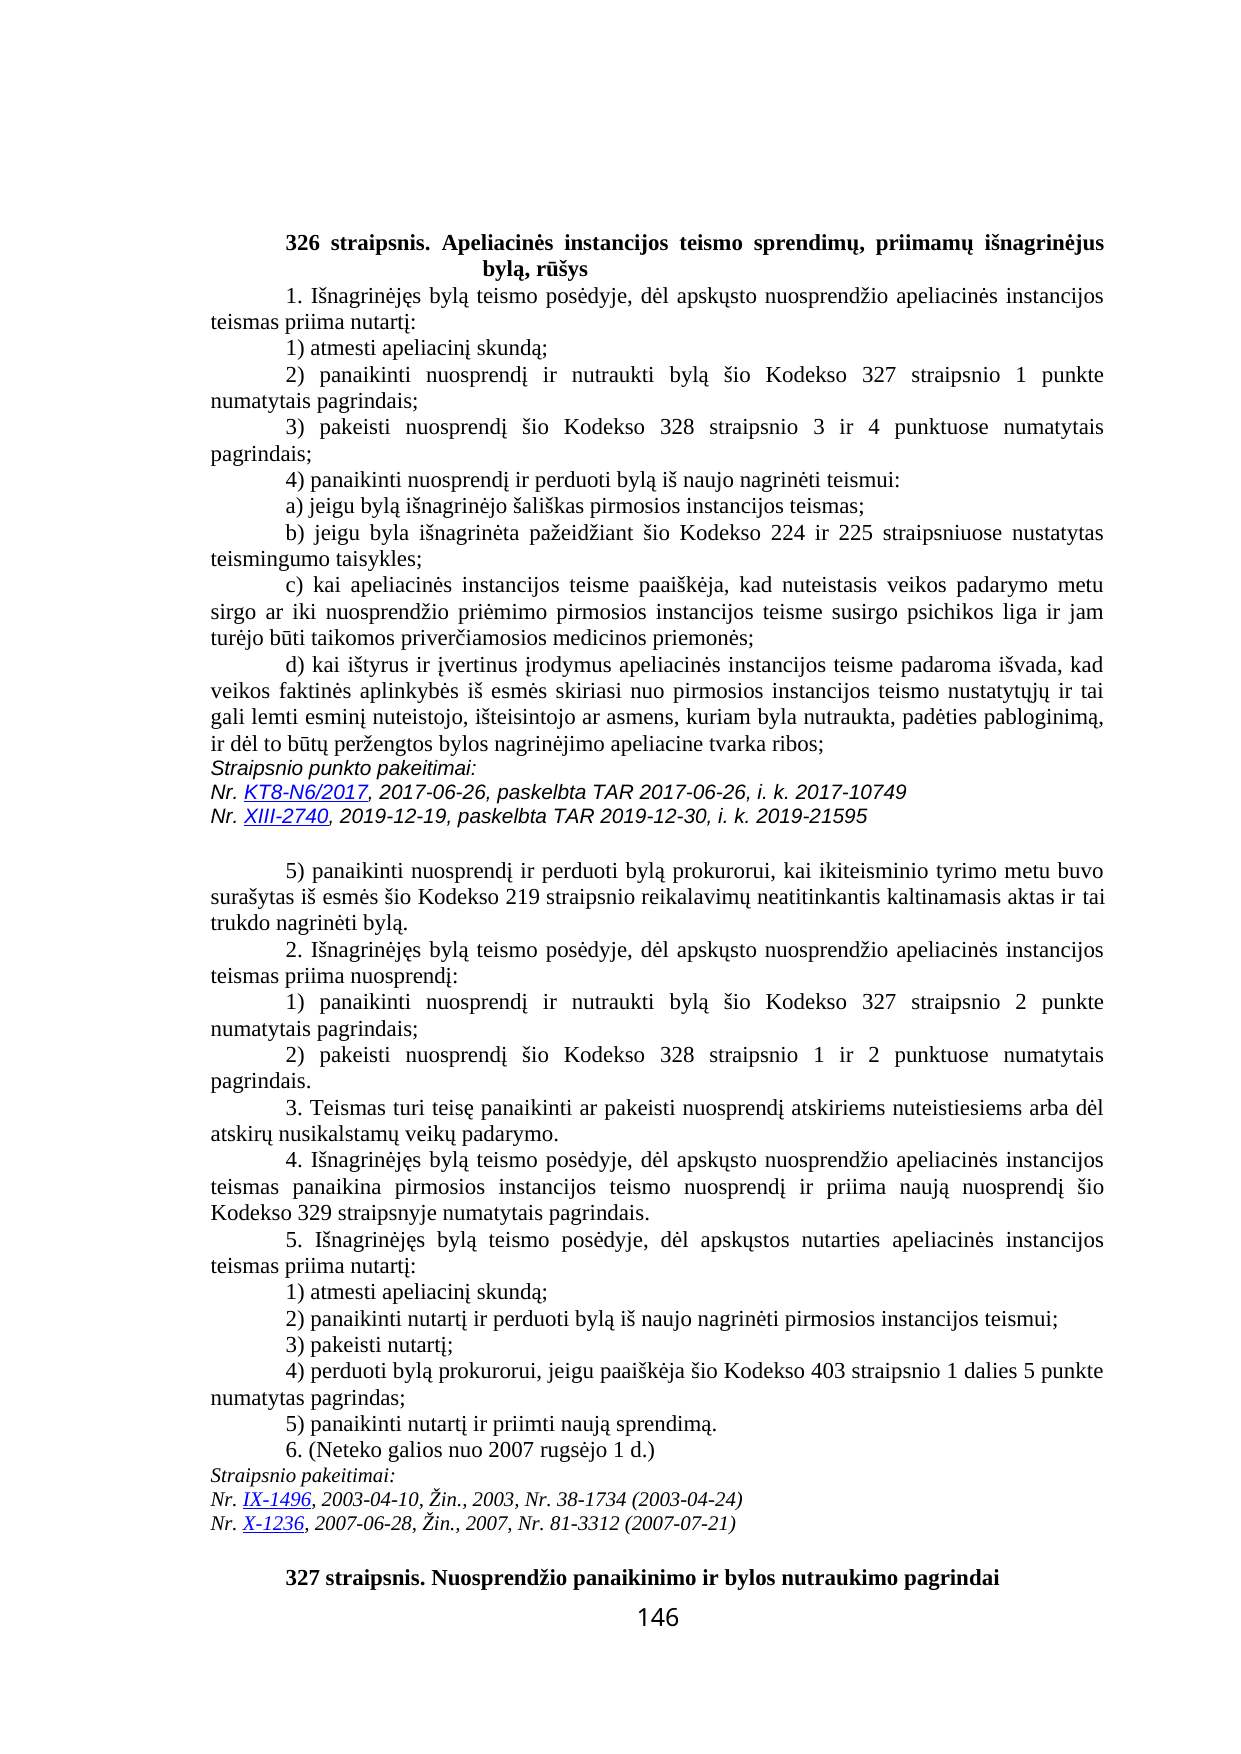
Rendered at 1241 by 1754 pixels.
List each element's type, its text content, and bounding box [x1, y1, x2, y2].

text 4) panaikinti nuosprendį ir perduoti bylą iš naujo nagrinėti teismui: [210, 466, 1105, 492]
text 5) panaikinti nuosprendį ir perduoti bylą prokurorui, kai ikiteisminio tyrimo metu buvo surašytas iš esmės šio Kodekso 219 straipsnio reikalavimų neatitinkantis kaltinamasis aktas ir tai trukdo nagrinėti bylą. [210, 857, 1105, 936]
text 3) pakeisti nutartį; [210, 1331, 1105, 1357]
text 1. Išnagrinėjęs bylą teismo posėdyje, dėl apskųsto nuosprendžio apeliacinės instancijos teismas priima nutartį: [210, 282, 1105, 334]
text 5) panaikinti nutartį ir priimti naują sprendimą. [210, 1410, 1105, 1436]
text 5. Išnagrinėjęs bylą teismo posėdyje, dėl apskųstos nutarties apeliacinės instancijos teismas priima nutartį: [210, 1226, 1105, 1278]
text 326 straipsnis. Apeliacinės instancijos teismo sprendimų, priimamų išnagrinėjus bylą, rūšys [285, 229, 1105, 282]
text Nr. X-1236, 2007-06-28, Žin., 2007, Nr. 81-3312 (2007-07-21) [210, 1511, 1105, 1535]
text c) kai apeliacinės instancijos teisme paaiškėja, kad nuteistasis veikos padarymo metu sirgo ar iki nuosprendžio priėmimo pirmosios instancijos teisme susirgo psichikos liga ir jam turėjo būti taikomos priverčiamosios medicinos priemonės; [210, 572, 1105, 651]
text 4. Išnagrinėjęs bylą teismo posėdyje, dėl apskųsto nuosprendžio apeliacinės instancijos teismas panaikina pirmosios instancijos teismo nuosprendį ir priima naują nuosprendį šio Kodekso 329 straipsnyje numatytais pagrindais. [210, 1147, 1105, 1226]
text 4) perduoti bylą prokurorui, jeigu paaiškėja šio Kodekso 403 straipsnio 1 dalies 5 punkte numatytas pagrindas; [210, 1357, 1105, 1410]
text 2) panaikinti nuosprendį ir nutraukti bylą šio Kodekso 327 straipsnio 1 punkte numatytais pagrindais; [210, 361, 1105, 413]
text 3. Teismas turi teisę panaikinti ar pakeisti nuosprendį atskiriems nuteistiesiems arba dėl atskirų nusikalstamų veikų padarymo. [210, 1094, 1105, 1147]
text b) jeigu byla išnagrinėta pažeidžiant šio Kodekso 224 ir 225 straipsniuose nustatytas teismingumo taisykles; [210, 519, 1105, 572]
text 3) pakeisti nuosprendį šio Kodekso 328 straipsnio 3 ir 4 punktuose numatytais pagrindais; [210, 413, 1105, 466]
text 327 straipsnis. Nuosprendžio panaikinimo ir bylos nutraukimo pagrindai [210, 1564, 1105, 1590]
text 1) panaikinti nuosprendį ir nutraukti bylą šio Kodekso 327 straipsnio 2 punkte numatytais pagrindais; [210, 988, 1105, 1041]
text 1) atmesti apeliacinį skundą; [210, 1278, 1105, 1305]
text d) kai ištyrus ir įvertinus įrodymus apeliacinės instancijos teisme padaroma išvada, kad veikos faktinės aplinkybės iš esmės skiriasi nuo pirmosios instancijos teismo nustatytųjų ir tai gali lemti esminį nuteistojo, išteisintojo ar asmens, kuriam byla nutraukta, padėties pabloginimą, ir dėl to būtų peržengtos bylos nagrinėjimo apeliacine tvarka ribos; [210, 651, 1105, 756]
text 6. (Neteko galios nuo 2007 rugsėjo 1 d.) [210, 1436, 1105, 1463]
text Nr. XIII-2740, 2019-12-19, paskelbta TAR 2019-12-30, i. k. 2019-21595 [210, 804, 1105, 828]
text 2) pakeisti nuosprendį šio Kodekso 328 straipsnio 1 ir 2 punktuose numatytais pagrindais. [210, 1041, 1105, 1094]
text 2. Išnagrinėjęs bylą teismo posėdyje, dėl apskųsto nuosprendžio apeliacinės instancijos teismas priima nuosprendį: [210, 936, 1105, 988]
text Straipsnio pakeitimai: [210, 1463, 1105, 1487]
text Nr. IX-1496, 2003-04-10, Žin., 2003, Nr. 38-1734 (2003-04-24) [210, 1487, 1105, 1511]
text 1) atmesti apeliacinį skundą; [210, 334, 1105, 361]
text a) jeigu bylą išnagrinėjo šališkas pirmosios instancijos teismas; [210, 492, 1105, 519]
text Nr. KT8-N6/2017, 2017-06-26, paskelbta TAR 2017-06-26, i. k. 2017-10749 [210, 780, 1105, 804]
text 2) panaikinti nutartį ir perduoti bylą iš naujo nagrinėti pirmosios instancijos teismui; [210, 1305, 1105, 1331]
text Straipsnio punkto pakeitimai: [210, 756, 1105, 780]
